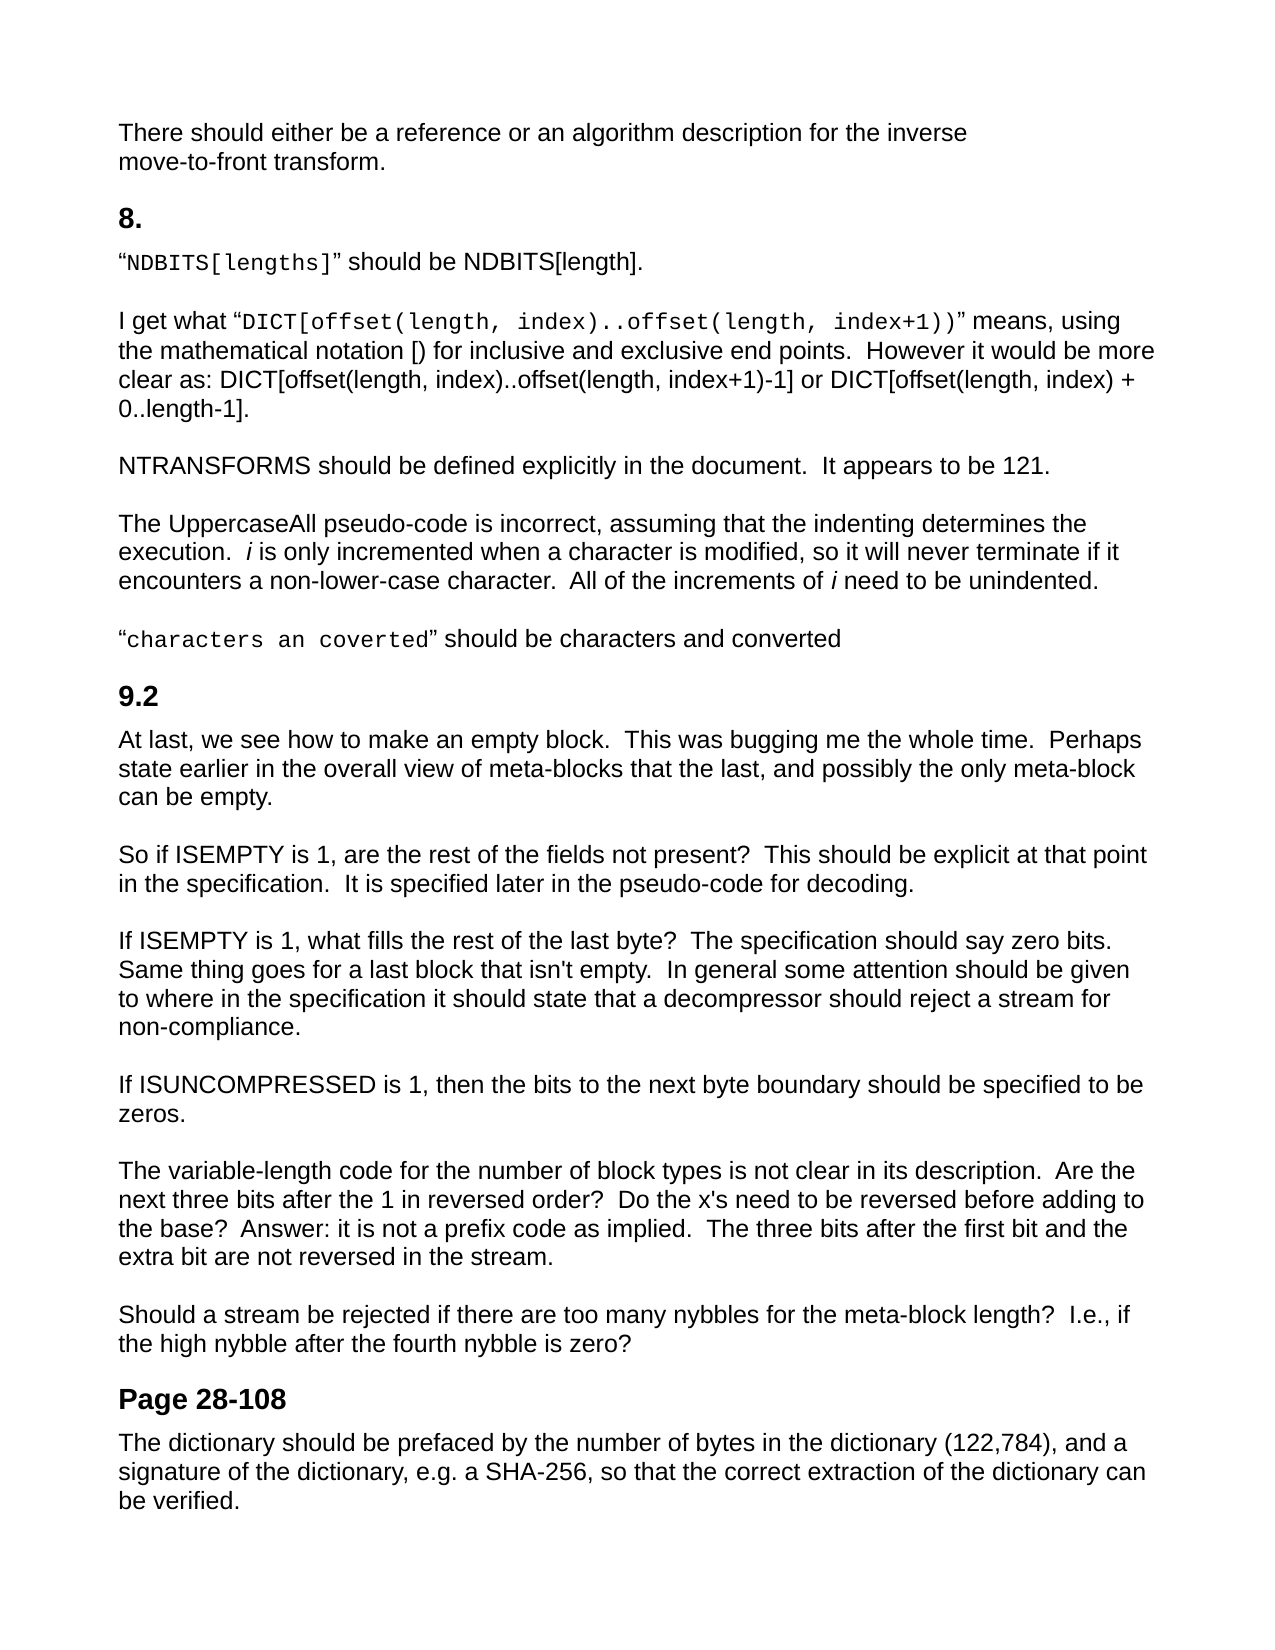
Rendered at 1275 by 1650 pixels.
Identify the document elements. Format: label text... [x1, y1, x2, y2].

text Should a stream be rejected if there are too many nybbles for the meta-block length? I.e., if the high nybble after the fourth nybble is zero? [118, 1300, 1157, 1357]
text move-to-front transform. [118, 147, 1157, 176]
subtitle 9.2 [118, 679, 1157, 712]
text “characters an coverted” should be characters and converted [118, 623, 1157, 654]
text I get what “DICT[offset(length, index)..offset(length, index+1))” means, using the mathematical notation [) for inclusive and exclusive end points. However it would be more clear as: DICT[offset(length, index)..offset(length, index+1)-1] or DICT[offset(length, index) + 0..length-1]. [118, 306, 1157, 422]
subtitle Page 28-108 [118, 1382, 1157, 1416]
subtitle 8. [118, 201, 1157, 234]
text The variable-length code for the number of block types is not clear in its description. Are the next three bits after the 1 in reversed order? Do the x's need to be reversed before adding to the base? Answer: it is not a prefix code as implied. The three bits after the first bit and the extra bit are not reversed in the stream. [118, 1156, 1157, 1271]
text NTRANSFORMS should be defined explicitly in the document. It appears to be 121. [118, 451, 1157, 480]
text So if ISEMPTY is 1, are the rest of the fields not present? This should be explicit at that point in the specification. It is specified later in the pseudo-code for decoding. [118, 840, 1157, 897]
text The UppercaseAll pseudo-code is incorrect, assuming that the indenting determines the execution. i is only incremented when a character is modified, so it will never terminate if it encounters a non-lower-case character. All of the increments of i need to be unindented. [118, 508, 1157, 595]
text The dictionary should be prefaced by the number of bytes in the dictionary (122,784), and a signature of the dictionary, e.g. a SHA-256, so that the correct extraction of the dictionary can be verified. [118, 1428, 1157, 1515]
text If ISUNCOMPRESSED is 1, then the bits to the next byte boundary should be specified to be zeros. [118, 1070, 1157, 1127]
text At last, we see how to make an empty block. This was bugging me the whole time. Perhaps state earlier in the overall view of meta-blocks that the last, and possibly the only meta-block can be empty. [118, 725, 1157, 811]
text “NDBITS[lengths]” should be NDBITS[length]. [118, 247, 1157, 277]
text If ISEMPTY is 1, what fills the rest of the last byte? The specification should say zero bits. Same thing goes for a last block that isn't empty. In general some attention should be given to where in the specification it should state that a decompressor should reject a stream for non-compliance. [118, 926, 1157, 1041]
text There should either be a reference or an algorithm description for the inverse [118, 118, 1157, 147]
